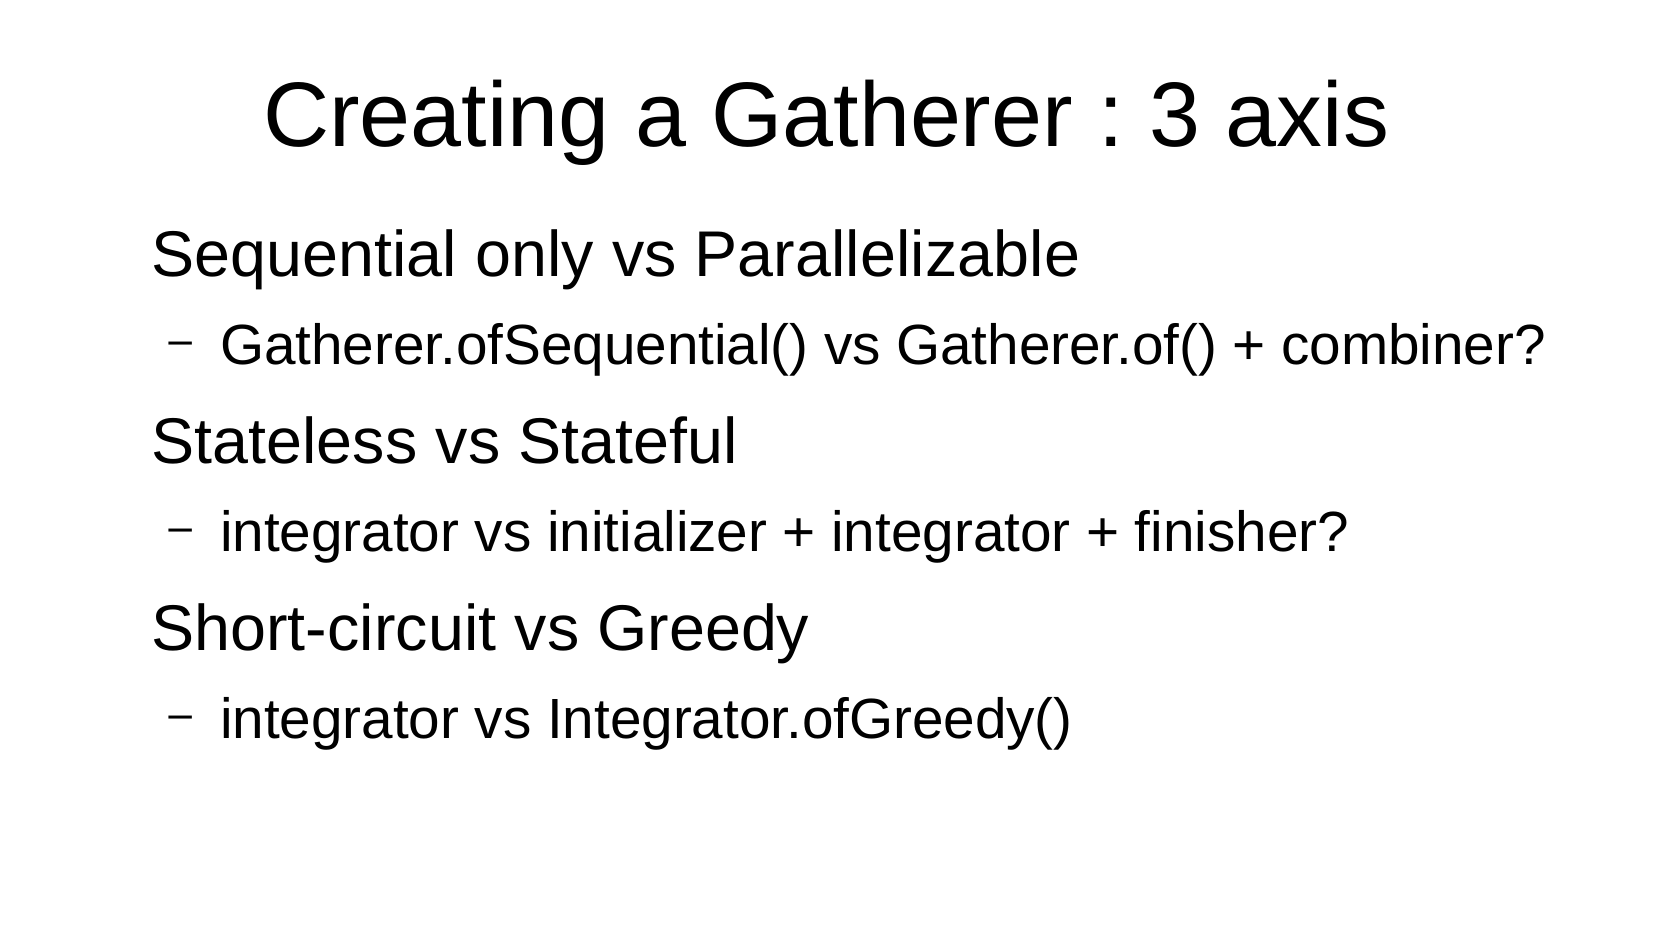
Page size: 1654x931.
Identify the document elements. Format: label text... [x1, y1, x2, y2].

title Creating a Gatherer : 3 axis [82, 37, 1571, 193]
list Sequential only vs Parallelizable Gatherer.ofSequential() vs Gatherer.of() + combiner? Stateless vs Stateful integrator vs initializer + integrator + finisher? Short-circuit vs Greedy integrator vs Integrator.ofGreedy() [82, 217, 1571, 758]
